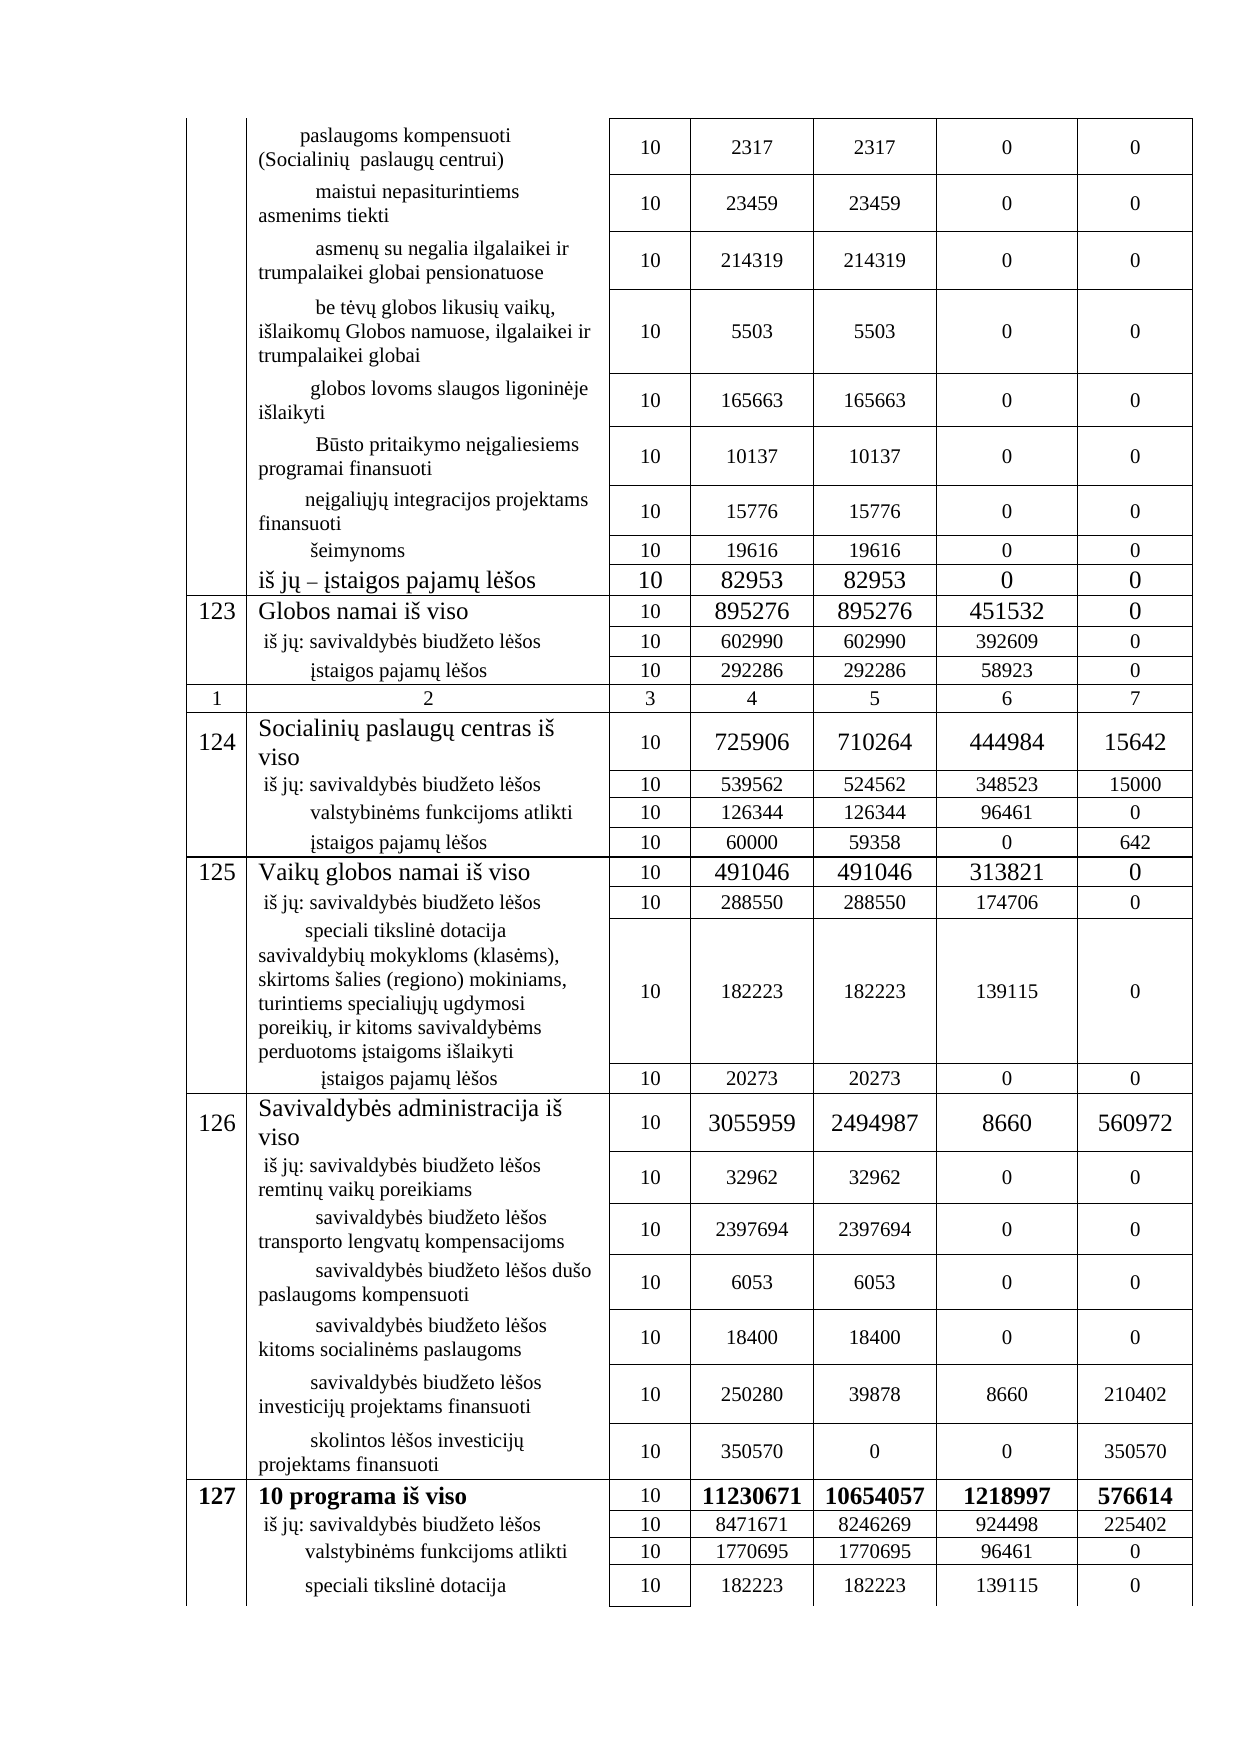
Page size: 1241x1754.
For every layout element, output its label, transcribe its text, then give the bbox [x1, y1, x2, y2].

table_cell 288550 [814, 887, 936, 917]
table_cell 0 [1078, 627, 1192, 656]
table_cell 0 [1078, 1310, 1192, 1363]
table_cell [187, 797, 246, 827]
table_cell iš jų: savivaldybės biudžeto lėšos [247, 886, 609, 917]
table_cell [187, 174, 246, 231]
table_cell 10 [610, 1480, 690, 1510]
table_cell [187, 1151, 246, 1203]
table_cell 82953 [814, 565, 936, 595]
table_cell 539562 [691, 771, 813, 797]
table_cell įstaigos pajamų lėšos [247, 827, 609, 856]
table_cell iš jų: savivaldybės biudžeto lėšos [247, 770, 609, 797]
table_cell [187, 626, 246, 656]
table_cell 444984 [937, 713, 1077, 770]
table_cell 2397694 [814, 1204, 936, 1254]
table_cell 225402 [1078, 1511, 1192, 1537]
table_cell speciali tikslinė dotacija savivaldybių mokykloms (klasėms), skirtoms šalies (regiono) mokiniams, turintiems specialiųjų ugdymosi poreikių, ir kitoms savivaldybėms perduotoms įstaigoms išlaikyti [247, 918, 609, 1063]
table_cell 125 [187, 858, 246, 886]
table_cell [187, 1364, 246, 1423]
table_cell 0 [1078, 798, 1192, 827]
table_cell 5503 [814, 290, 936, 373]
table_cell 2494987 [814, 1094, 936, 1151]
table_cell 10 [610, 427, 690, 485]
table_cell 0 [1078, 657, 1192, 684]
table_cell 0 [937, 374, 1077, 426]
table_cell 710264 [814, 713, 936, 770]
table_cell 10 [610, 1538, 690, 1563]
table_cell 0 [937, 1152, 1077, 1203]
table_cell [187, 289, 246, 373]
table_cell 10 [610, 119, 690, 174]
table_cell 10137 [691, 427, 813, 485]
table_cell 59358 [814, 828, 936, 856]
table_cell 10 [610, 486, 690, 535]
table_cell 0 [1078, 290, 1192, 373]
table_cell 10 [610, 1152, 690, 1203]
table_cell 126344 [691, 798, 813, 827]
table_cell maistui nepasiturintiems asmenims tiekti [247, 174, 609, 231]
table_cell 0 [814, 1424, 936, 1479]
table_cell 15642 [1078, 713, 1192, 770]
table_cell 642 [1078, 828, 1192, 856]
table_cell Globos namai iš viso [247, 596, 609, 626]
table_cell 0 [937, 427, 1077, 485]
table_cell Būsto pritaikymo neįgaliesiems programai finansuoti [247, 426, 609, 485]
table_cell įstaigos pajamų lėšos [247, 656, 609, 684]
table_cell 6 [937, 685, 1077, 712]
table_cell 0 [1078, 565, 1192, 595]
table_cell 10 [610, 1094, 690, 1151]
table_cell 250280 [691, 1365, 813, 1423]
table_cell 124 [187, 713, 246, 770]
table_cell 10 [610, 374, 690, 426]
table_cell speciali tikslinė dotacija [247, 1564, 609, 1606]
table_cell neįgaliųjų integracijos projektams finansuoti [247, 485, 609, 535]
table_cell 5 [814, 685, 936, 712]
table_cell 0 [1078, 1064, 1192, 1092]
table_cell 350570 [691, 1424, 813, 1479]
table_cell savivaldybės biudžeto lėšos dušo paslaugoms kompensuoti [247, 1254, 609, 1309]
table_cell 60000 [691, 828, 813, 856]
table_cell 6053 [691, 1255, 813, 1309]
table_cell šeimynoms [247, 535, 609, 563]
table_cell 214319 [691, 232, 813, 288]
table_cell 15776 [691, 486, 813, 535]
table_cell 288550 [691, 887, 813, 917]
table_cell 0 [1078, 887, 1192, 917]
table_cell 350570 [1078, 1424, 1192, 1479]
table_cell 10654057 [814, 1480, 936, 1510]
table_cell 126 [187, 1094, 246, 1151]
table_cell asmenų su negalia ilgalaikei ir trumpalaikei globai pensionatuose [247, 231, 609, 288]
table_cell 0 [937, 828, 1077, 856]
table_cell 0 [1078, 1255, 1192, 1309]
table_cell 10 [610, 713, 690, 770]
table_cell [187, 535, 246, 563]
table_cell 0 [937, 1064, 1077, 1092]
table_cell 0 [937, 1424, 1077, 1479]
table_cell savivaldybės biudžeto lėšos kitoms socialinėms paslaugoms [247, 1309, 609, 1363]
table_cell 8660 [937, 1365, 1077, 1423]
table_cell 895276 [691, 596, 813, 626]
table_cell 10 [610, 1365, 690, 1423]
table_cell 0 [1078, 232, 1192, 288]
table_cell 0 [1078, 536, 1192, 563]
table_cell [187, 231, 246, 288]
table_cell iš jų: savivaldybės biudžeto lėšos [247, 1510, 609, 1537]
table_cell [187, 485, 246, 535]
table_cell globos lovoms slaugos ligoninėje išlaikyti [247, 373, 609, 426]
table_cell 126344 [814, 798, 936, 827]
table_cell 8246269 [814, 1511, 936, 1537]
table_cell 15776 [814, 486, 936, 535]
table_cell 0 [937, 565, 1077, 595]
table_cell 0 [937, 175, 1077, 231]
table_cell 139115 [937, 1565, 1077, 1606]
table_cell 576614 [1078, 1480, 1192, 1510]
table_cell 39878 [814, 1365, 936, 1423]
table_cell 0 [1078, 427, 1192, 485]
table_cell 20273 [814, 1064, 936, 1092]
table_cell 1770695 [814, 1538, 936, 1563]
table_cell 23459 [691, 175, 813, 231]
table_cell 6053 [814, 1255, 936, 1309]
table_cell 0 [1078, 1152, 1192, 1203]
table_cell 0 [937, 1204, 1077, 1254]
table_cell 0 [937, 232, 1077, 288]
table_cell 0 [1078, 374, 1192, 426]
table_cell 10 [610, 919, 690, 1063]
table_cell 10 [610, 290, 690, 373]
table_cell iš jų: savivaldybės biudžeto lėšos [247, 626, 609, 656]
table_cell 602990 [814, 627, 936, 656]
table_cell 32962 [691, 1152, 813, 1203]
table_cell iš jų – įstaigos pajamų lėšos [247, 564, 609, 595]
table_cell [187, 1203, 246, 1254]
table_cell 10 [610, 657, 690, 684]
table_cell 0 [937, 536, 1077, 563]
table_cell 10 [610, 536, 690, 563]
table_cell [187, 1063, 246, 1092]
table_cell [187, 886, 246, 917]
table_cell 123 [187, 596, 246, 626]
table_cell 0 [1078, 596, 1192, 626]
table_cell 10 [610, 1310, 690, 1363]
table_cell 8660 [937, 1094, 1077, 1151]
table_cell 0 [1078, 119, 1192, 174]
table_cell 182223 [691, 1565, 813, 1606]
table_cell 524562 [814, 771, 936, 797]
table_cell 0 [937, 119, 1077, 174]
table_cell Socialinių paslaugų centras iš viso [247, 713, 609, 770]
table_cell 1770695 [691, 1538, 813, 1563]
table_cell [187, 1510, 246, 1537]
table_cell 0 [1078, 858, 1192, 886]
table_cell 0 [1078, 1538, 1192, 1563]
table_cell [187, 1309, 246, 1363]
table_cell 58923 [937, 657, 1077, 684]
table_cell 0 [1078, 175, 1192, 231]
table_cell 10 [610, 1255, 690, 1309]
table_cell 924498 [937, 1511, 1077, 1537]
table_cell 4 [691, 685, 813, 712]
table_cell 1 [187, 685, 246, 712]
table_cell 3055959 [691, 1094, 813, 1151]
table_cell 0 [1078, 1565, 1192, 1606]
table_cell be tėvų globos likusių vaikų, išlaikomų Globos namuose, ilgalaikei ir trumpalaikei globai [247, 289, 609, 373]
table_cell 0 [937, 486, 1077, 535]
table_cell 19616 [691, 536, 813, 563]
table_cell 0 [937, 290, 1077, 373]
table_cell 10 [610, 596, 690, 626]
table_cell 10 [610, 771, 690, 797]
table_cell 127 [187, 1480, 246, 1510]
table_cell 10 [610, 887, 690, 917]
table_cell 10 [610, 828, 690, 856]
table_cell 491046 [691, 858, 813, 886]
table_cell valstybinėms funkcijoms atlikti [247, 797, 609, 827]
table_cell valstybinėms funkcijoms atlikti [247, 1537, 609, 1563]
table_cell 292286 [691, 657, 813, 684]
table_cell 10 [610, 858, 690, 886]
table_cell [187, 827, 246, 856]
table_cell 20273 [691, 1064, 813, 1092]
table_cell [187, 1423, 246, 1479]
table_cell 210402 [1078, 1365, 1192, 1423]
table_cell 602990 [691, 627, 813, 656]
table_cell 0 [1078, 1204, 1192, 1254]
table_cell 725906 [691, 713, 813, 770]
table_cell 10 [610, 1424, 690, 1479]
table_cell savivaldybės biudžeto lėšos investicijų projektams finansuoti [247, 1364, 609, 1423]
table_cell 10 [610, 175, 690, 231]
table_cell 895276 [814, 596, 936, 626]
table_cell [187, 1537, 246, 1563]
table_cell iš jų: savivaldybės biudžeto lėšos remtinų vaikų poreikiams [247, 1151, 609, 1203]
table_cell 15000 [1078, 771, 1192, 797]
table_cell [187, 918, 246, 1063]
table_cell 96461 [937, 798, 1077, 827]
table_cell 2317 [691, 119, 813, 174]
table_cell 10137 [814, 427, 936, 485]
table_cell 7 [1078, 685, 1192, 712]
table_cell Vaikų globos namai iš viso [247, 858, 609, 886]
table_cell 82953 [691, 565, 813, 595]
table_cell [187, 118, 246, 174]
table_cell 0 [1078, 486, 1192, 535]
table_cell [187, 426, 246, 485]
table_cell paslaugoms kompensuoti (Socialinių paslaugų centrui) [247, 118, 609, 174]
table_cell 18400 [691, 1310, 813, 1363]
table_cell 182223 [814, 919, 936, 1063]
table_cell 18400 [814, 1310, 936, 1363]
table_cell įstaigos pajamų lėšos [247, 1063, 609, 1092]
table_cell [187, 770, 246, 797]
table_cell 165663 [814, 374, 936, 426]
table_cell skolintos lėšos investicijų projektams finansuoti [247, 1423, 609, 1479]
table_cell savivaldybės biudžeto lėšos transporto lengvatų kompensacijoms [247, 1203, 609, 1254]
table_cell [187, 656, 246, 684]
table_cell 10 [610, 1064, 690, 1092]
table_cell [187, 564, 246, 595]
table_cell 491046 [814, 858, 936, 886]
table_cell 10 [610, 565, 690, 595]
table_cell 2397694 [691, 1204, 813, 1254]
table_cell [187, 1254, 246, 1309]
table_cell 182223 [814, 1565, 936, 1606]
table_cell 10 [610, 1204, 690, 1254]
table_cell 11230671 [691, 1480, 813, 1510]
table_cell 10 [610, 627, 690, 656]
table_cell 2 [247, 685, 609, 712]
table_cell Savivaldybės administracija iš viso [247, 1094, 609, 1151]
table_cell 139115 [937, 919, 1077, 1063]
table_cell 392609 [937, 627, 1077, 656]
table_cell [187, 1564, 246, 1606]
table_cell 10 [610, 1565, 690, 1606]
table_cell [187, 373, 246, 426]
table_cell 292286 [814, 657, 936, 684]
table_cell 8471671 [691, 1511, 813, 1537]
table_cell 10 [610, 232, 690, 288]
table_cell 96461 [937, 1538, 1077, 1563]
table_cell 5503 [691, 290, 813, 373]
table_cell 174706 [937, 887, 1077, 917]
table_cell 560972 [1078, 1094, 1192, 1151]
table_cell 313821 [937, 858, 1077, 886]
table_cell 0 [937, 1255, 1077, 1309]
table_cell 182223 [691, 919, 813, 1063]
table_cell 32962 [814, 1152, 936, 1203]
table_cell 23459 [814, 175, 936, 231]
table_cell 10 programa iš viso [247, 1480, 609, 1510]
table_cell 10 [610, 798, 690, 827]
table_cell 0 [937, 1310, 1077, 1363]
table_cell 3 [610, 685, 690, 712]
table_cell 451532 [937, 596, 1077, 626]
table_cell 165663 [691, 374, 813, 426]
table_cell 2317 [814, 119, 936, 174]
table_cell 0 [1078, 919, 1192, 1063]
table_cell 1218997 [937, 1480, 1077, 1510]
table_cell 19616 [814, 536, 936, 563]
table_cell 214319 [814, 232, 936, 288]
table_cell 10 [610, 1511, 690, 1537]
table_cell 348523 [937, 771, 1077, 797]
